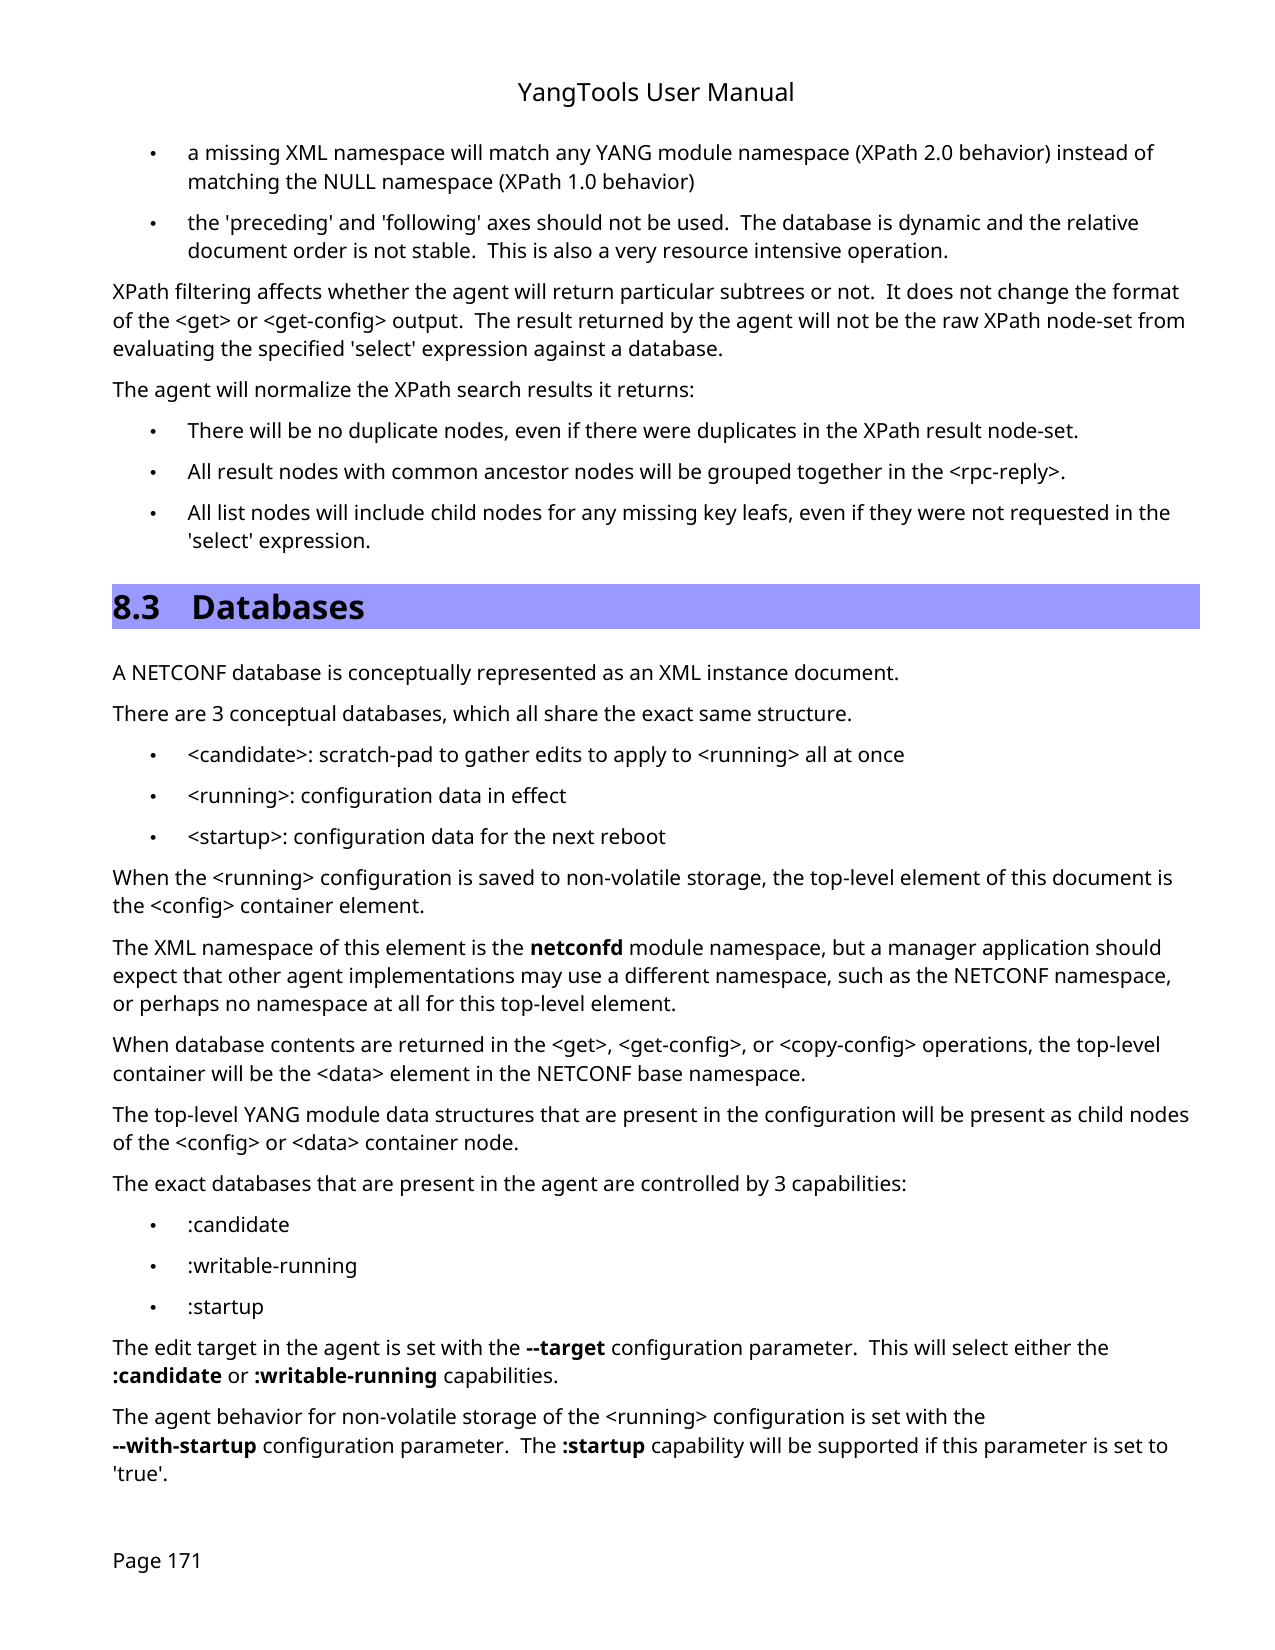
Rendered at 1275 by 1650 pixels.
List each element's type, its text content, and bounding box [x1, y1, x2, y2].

text The agent will normalize the XPath search results it returns: [112, 375, 1200, 403]
list <startup>: configuration data for the next reboot [150, 822, 1200, 851]
text The exact databases that are present in the agent are controlled by 3 capabilities: [112, 1169, 1200, 1198]
text The top-level YANG module data structures that are present in the configuration will be present as child nodes of the <config> or <data> container node. [112, 1100, 1200, 1157]
list :writable-running [150, 1251, 1200, 1279]
list a missing XML namespace will match any YANG module namespace (XPath 2.0 behavior) instead of matching the NULL namespace (XPath 1.0 behavior) [150, 138, 1200, 195]
text XPath filtering affects whether the agent will return particular subtrees or not. It does not change the format of the <get> or <get-config> output. The result returned by the agent will not be the raw XPath node-set from evaluating the specified 'select' expression against a database. [112, 277, 1200, 363]
subtitle Databases [112, 584, 1200, 629]
text The XML namespace of this element is the netconfd module namespace, but a manager application should expect that other agent implementations may use a different namespace, such as the NETCONF namespace, or perhaps no namespace at all for this top-level element. [112, 933, 1200, 1018]
list <running>: configuration data in effect [150, 781, 1200, 810]
list :startup [150, 1292, 1200, 1320]
list the 'preceding' and 'following' axes should not be used. The database is dynamic and the relative document order is not stable. This is also a very resource intensive operation. [150, 208, 1200, 265]
list All result nodes with common ancestor nodes will be grouped together in the <rpc-reply>. [150, 457, 1200, 485]
list All list nodes will include child nodes for any missing key leafs, even if they were not requested in the 'select' expression. [150, 498, 1200, 555]
list <candidate>: scratch-pad to gather edits to apply to <running> all at once [150, 740, 1200, 769]
text A NETCONF database is conceptually represented as an XML instance document. [112, 658, 1200, 687]
text The edit target in the agent is set with the --target configuration parameter. This will select either the :candidate or :writable-running capabilities. [112, 1333, 1200, 1390]
text When the <running> configuration is saved to non-volatile storage, the top-level element of this document is the <config> container element. [112, 863, 1200, 920]
text When database contents are returned in the <get>, <get-config>, or <copy-config> operations, the top-level container will be the <data> element in the NETCONF base namespace. [112, 1030, 1200, 1087]
list There will be no duplicate nodes, even if there were duplicates in the XPath result node-set. [150, 416, 1200, 444]
text The agent behavior for non-volatile storage of the <running> configuration is set with the --with-startup configuration parameter. The :startup capability will be supported if this parameter is set to 'true'. [112, 1402, 1200, 1488]
text There are 3 conceptual databases, which all share the exact same structure. [112, 699, 1200, 728]
list :candidate [150, 1210, 1200, 1238]
